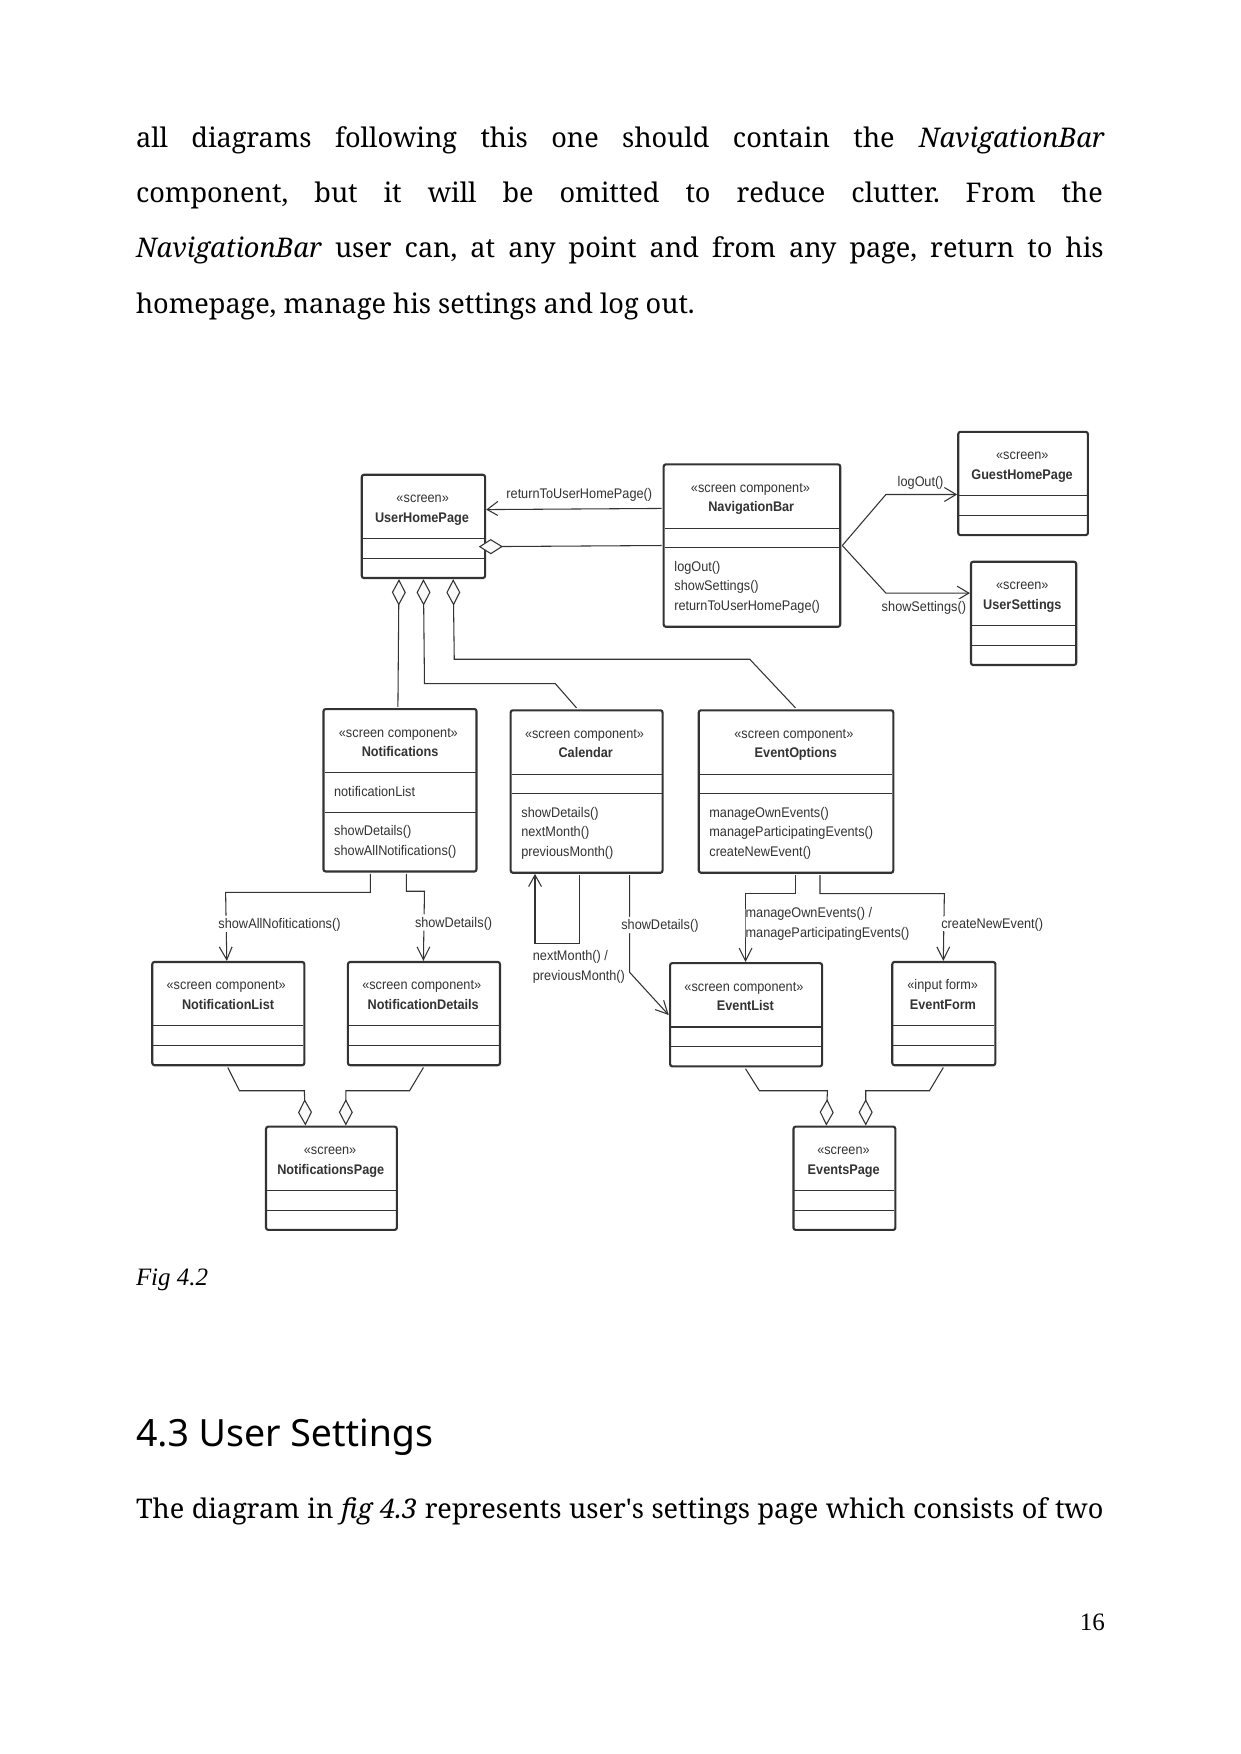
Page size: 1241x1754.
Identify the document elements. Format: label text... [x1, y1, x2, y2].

text Fig 4.2 [136, 432, 1104, 1291]
text all diagrams following this one should contain the NavigationBar component, but it will be omitted to reduce clutter. From the NavigationBar user can, at any point and from any page, return to his homepage, manage his settings and log out. [136, 118, 1104, 321]
text The diagram in fig 4.3 represents user's settings page which consists of two [136, 1490, 1104, 1527]
subtitle 4.3 User Settings [136, 1407, 1104, 1458]
